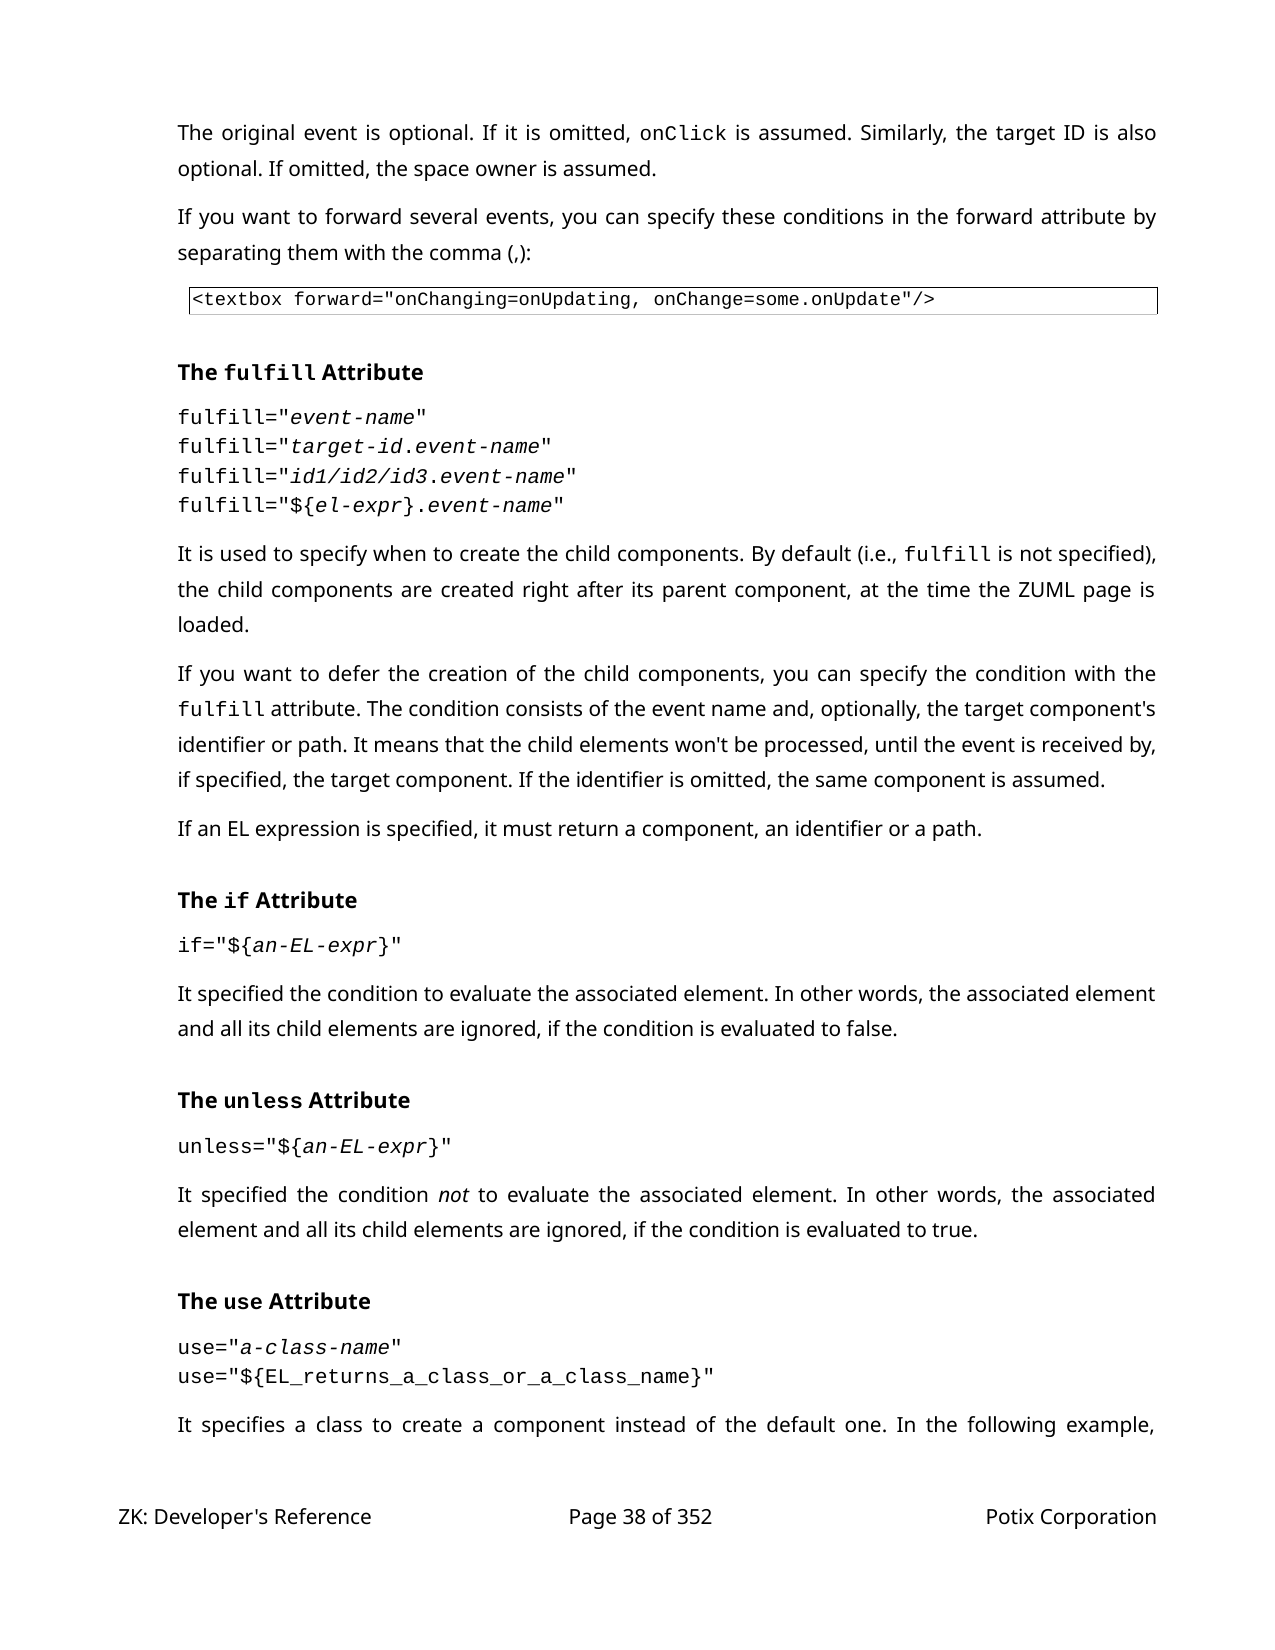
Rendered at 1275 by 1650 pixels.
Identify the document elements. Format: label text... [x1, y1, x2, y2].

subtitle The fulfill Attribute [177, 356, 1157, 386]
text The original event is optional. If it is omitted, onClick is assumed. Similarly, the target ID is also optional. If omitted, the space owner is assumed. [177, 118, 1157, 182]
text If you want to defer the creation of the child components, you can specify the condition with the fulfill attribute. The condition consists of the event name and, optionally, the target component's identifier or path. It means that the child elements won't be processed, until the event is received by, if specified, the target component. If the identifier is omitted, the same component is assumed. [177, 659, 1157, 793]
subtitle The use Attribute [177, 1286, 1157, 1316]
text If an EL expression is specified, it must return a component, an identifier or a path. [177, 814, 1157, 842]
text It is used to specify when to create the child components. By default (i.e., fulfill is not specified), the child components are created right after its parent component, at the time the ZUML page is loaded. [177, 539, 1157, 638]
text if="${an-EL-expr}" [177, 935, 1157, 959]
text use="a-class-name" use="${EL_returns_a_class_or_a_class_name}" [177, 1337, 1157, 1390]
text If you want to forward several events, you can specify these conditions in the forward attribute by separating them with the comma (,): [177, 202, 1157, 266]
subtitle The if Attribute [177, 884, 1157, 914]
text It specifies a class to create a component instead of the default one. In the following example, [177, 1410, 1157, 1439]
text It specified the condition not to evaluate the associated element. In other words, the associated element and all its child elements are ignored, if the condition is evaluated to true. [177, 1180, 1157, 1244]
subtitle The unless Attribute [177, 1085, 1157, 1115]
text It specified the condition to evaluate the associated element. In other words, the associated element and all its child elements are ignored, if the condition is evaluated to false. [177, 979, 1157, 1043]
text unless="${an-EL-expr}" [177, 1136, 1157, 1159]
text fulfill="event-name" fulfill="target-id.event-name" fulfill="id1/id2/id3.event-name" fulfill="${el-expr}.event-name" [177, 407, 1157, 519]
text <textbox forward="onChanging=onUpdating, onChange=some.onUpdate"/> [190, 288, 1157, 314]
